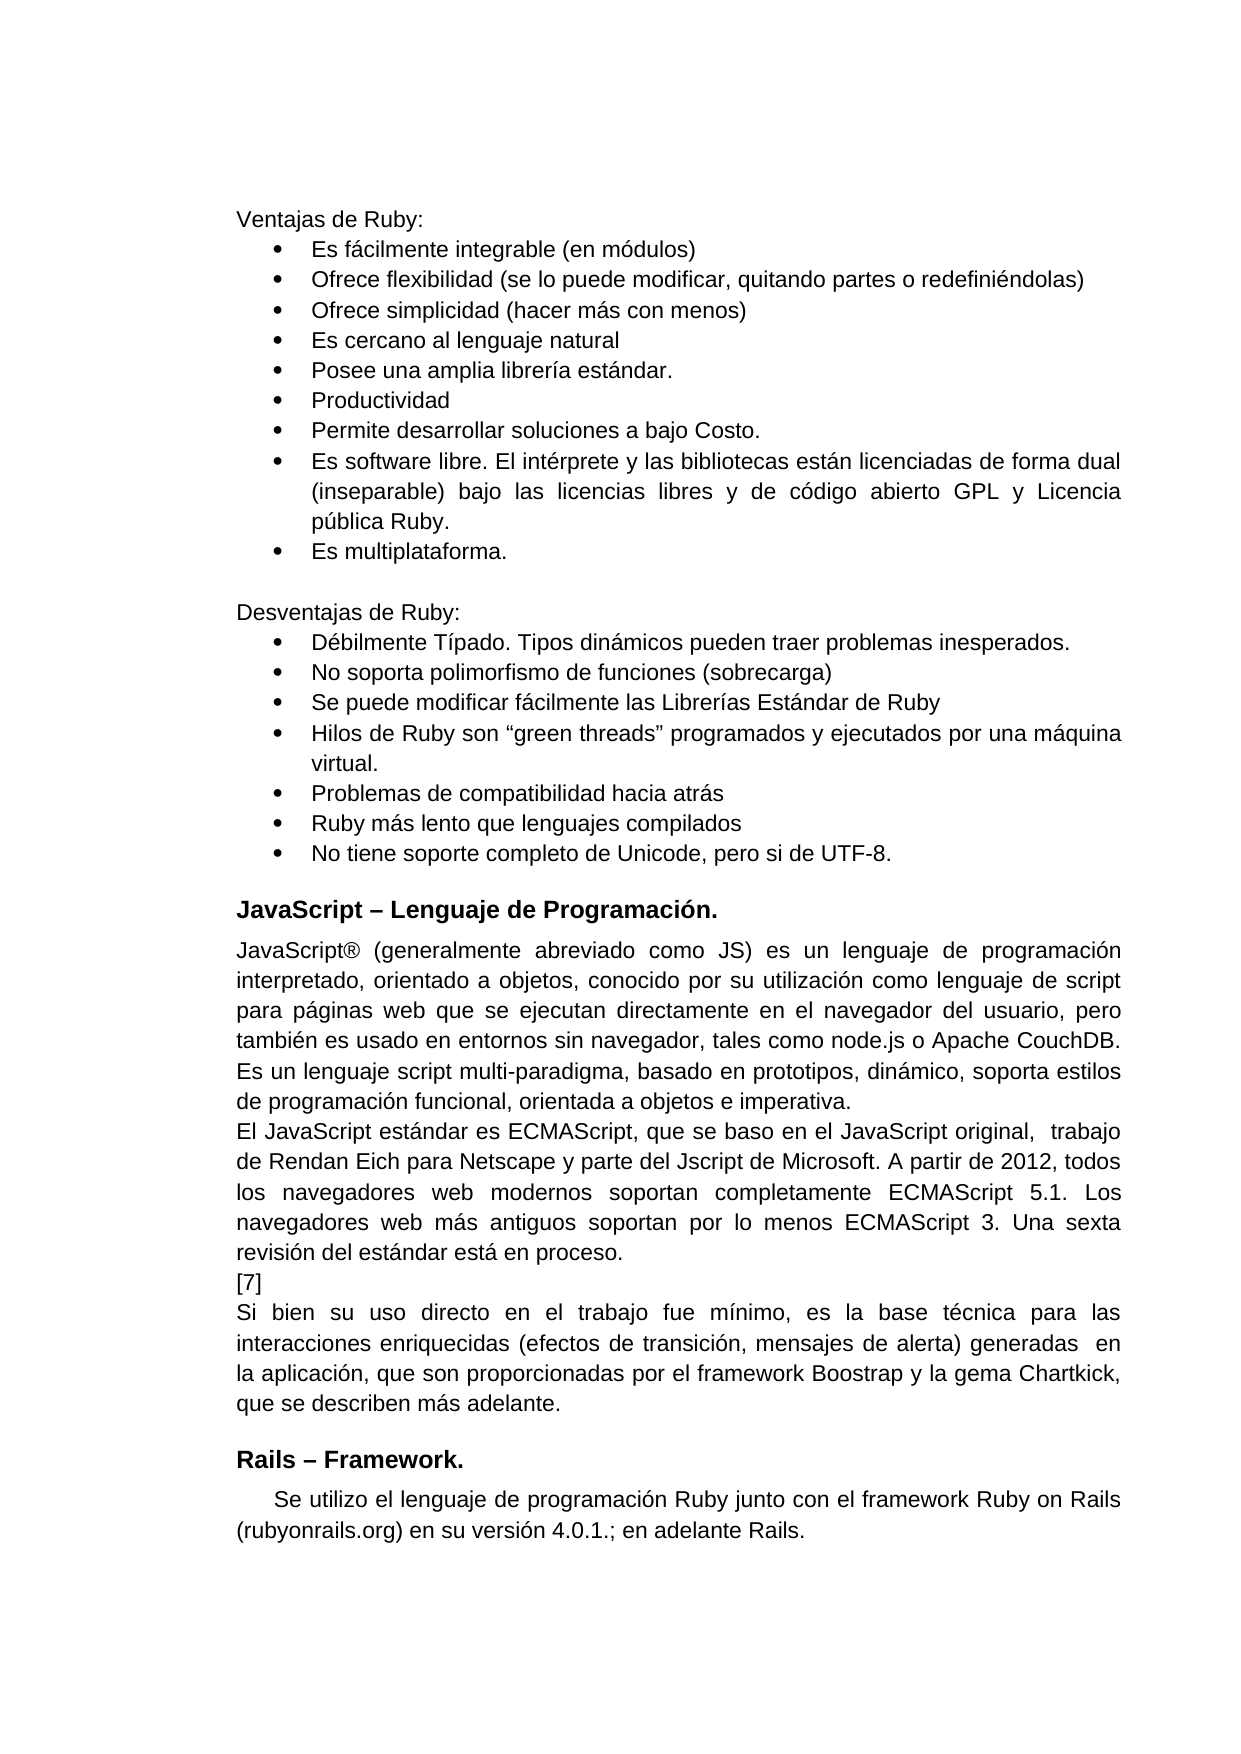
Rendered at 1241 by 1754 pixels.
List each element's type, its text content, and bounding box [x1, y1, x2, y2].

text Ventajas de Ruby: [236, 206, 1122, 232]
list Ofrece simplicidad (hacer más con menos) [274, 297, 1122, 323]
text [7] [236, 1269, 1122, 1295]
list Ofrece flexibilidad (se lo puede modificar, quitando partes o redefiniéndolas) [274, 266, 1122, 293]
text Se utilizo el lenguaje de programación Ruby junto con el framework Ruby on Rails (rubyonrails.org) en su versión 4.0.1.; en adelante Rails. [236, 1486, 1122, 1543]
list Permite desarrollar soluciones a bajo Costo. [274, 417, 1122, 444]
list Problemas de compatibilidad hacia atrás [274, 780, 1122, 806]
list No soporta polimorfismo de funciones (sobrecarga) [274, 659, 1122, 685]
list Es multiplataforma. [274, 538, 1122, 564]
text JavaScript® (generalmente abreviado como JS) es un lenguaje de programación interpretado, orientado a objetos, conocido por su utilización como lenguaje de script para páginas web que se ejecutan directamente en el navegador del usuario, pero también es usado en entornos sin navegador, tales como node.js o Apache CouchDB. Es un lenguaje script multi-paradigma, basado en prototipos, dinámico, soporta estilos de programación funcional, orientada a objetos e imperativa. [236, 937, 1122, 1114]
text El JavaScript estándar es ECMAScript, que se baso en el JavaScript original, trabajo de Rendan Eich para Netscape y parte del Jscript de Microsoft. A partir de 2012, todos los navegadores web modernos soportan completamente ECMAScript 5.1. Los navegadores web más antiguos soportan por lo menos ECMAScript 3. Una sexta revisión del estándar está en proceso. [236, 1118, 1122, 1265]
list Es software libre. El intérprete y las bibliotecas están licenciadas de forma dual (inseparable) bajo las licencias libres y de código abierto GPL y Licencia pública Ruby. [274, 448, 1122, 534]
list Productividad [274, 387, 1122, 413]
list Es fácilmente integrable (en módulos) [274, 236, 1122, 262]
text Si bien su uso directo en el trabajo fue mínimo, es la base técnica para las interacciones enriquecidas (efectos de transición, mensajes de alerta) generadas en la aplicación, que son proporcionadas por el framework Boostrap y la gema Chartkick, que se describen más adelante. [236, 1299, 1122, 1416]
subtitle Rails – Framework. [236, 1445, 1122, 1474]
list Es cercano al lenguaje natural [274, 327, 1122, 353]
list No tiene soporte completo de Unicode, pero si de UTF-8. [274, 840, 1122, 867]
subtitle JavaScript – Lenguaje de Programación. [236, 896, 1122, 924]
list Hilos de Ruby son “green threads” programados y ejecutados por una máquina virtual. [274, 719, 1122, 776]
list Ruby más lento que lenguajes compilados [274, 810, 1122, 836]
list Posee una amplia librería estándar. [274, 357, 1122, 383]
text Desventajas de Ruby: [236, 599, 1122, 625]
list Débilmente Típado. Tipos dinámicos pueden traer problemas inesperados. [274, 629, 1122, 655]
list Se puede modificar fácilmente las Librerías Estándar de Ruby [274, 689, 1122, 716]
